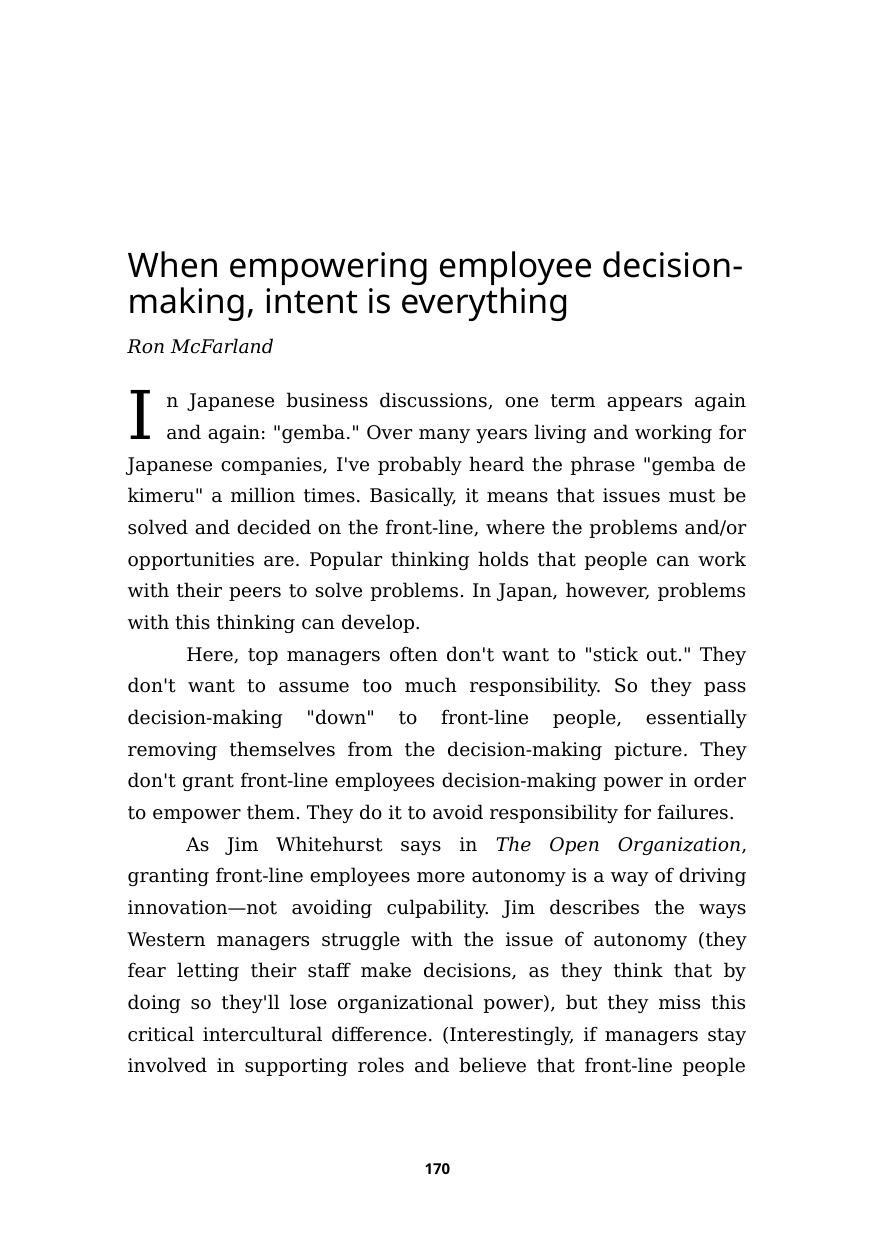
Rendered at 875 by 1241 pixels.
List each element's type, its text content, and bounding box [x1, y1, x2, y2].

text Ron McFarland [127, 336, 747, 358]
text As Jim Whitehurst says in The Open Organization, granting front-line employees more autonomy is a way of driving innovation—not avoiding culpability. Jim describes the ways Western managers struggle with the issue of autonomy (they fear letting their staff make decisions, as they think that by doing so they'll lose organizational power), but they miss this critical intercultural difference. (Interestingly, if managers stay involved in supporting roles and believe that front-line people [127, 834, 747, 1077]
text Here, top managers often don't want to "stick out." They don't want to assume too much responsibility. So they pass decision-making "down" to front-line people, essentially removing themselves from the decision-making picture. They don't grant front-line employees decision-making power in order to empower them. They do it to avoid responsibility for failures. [127, 644, 747, 824]
text In Japanese business discussions, one term appears again and again: "gemba." Over many years living and working for Japanese companies, I've probably heard the phrase "gemba de kimeru" a million times. Basically, it means that issues must be solved and decided on the front-line, where the problems and/or opportunities are. Popular thinking holds that people can work with their peers to solve problems. In Japan, however, problems with this thinking can develop. [127, 391, 747, 634]
subtitle When empowering employee decision-making, intent is everything [127, 246, 747, 324]
